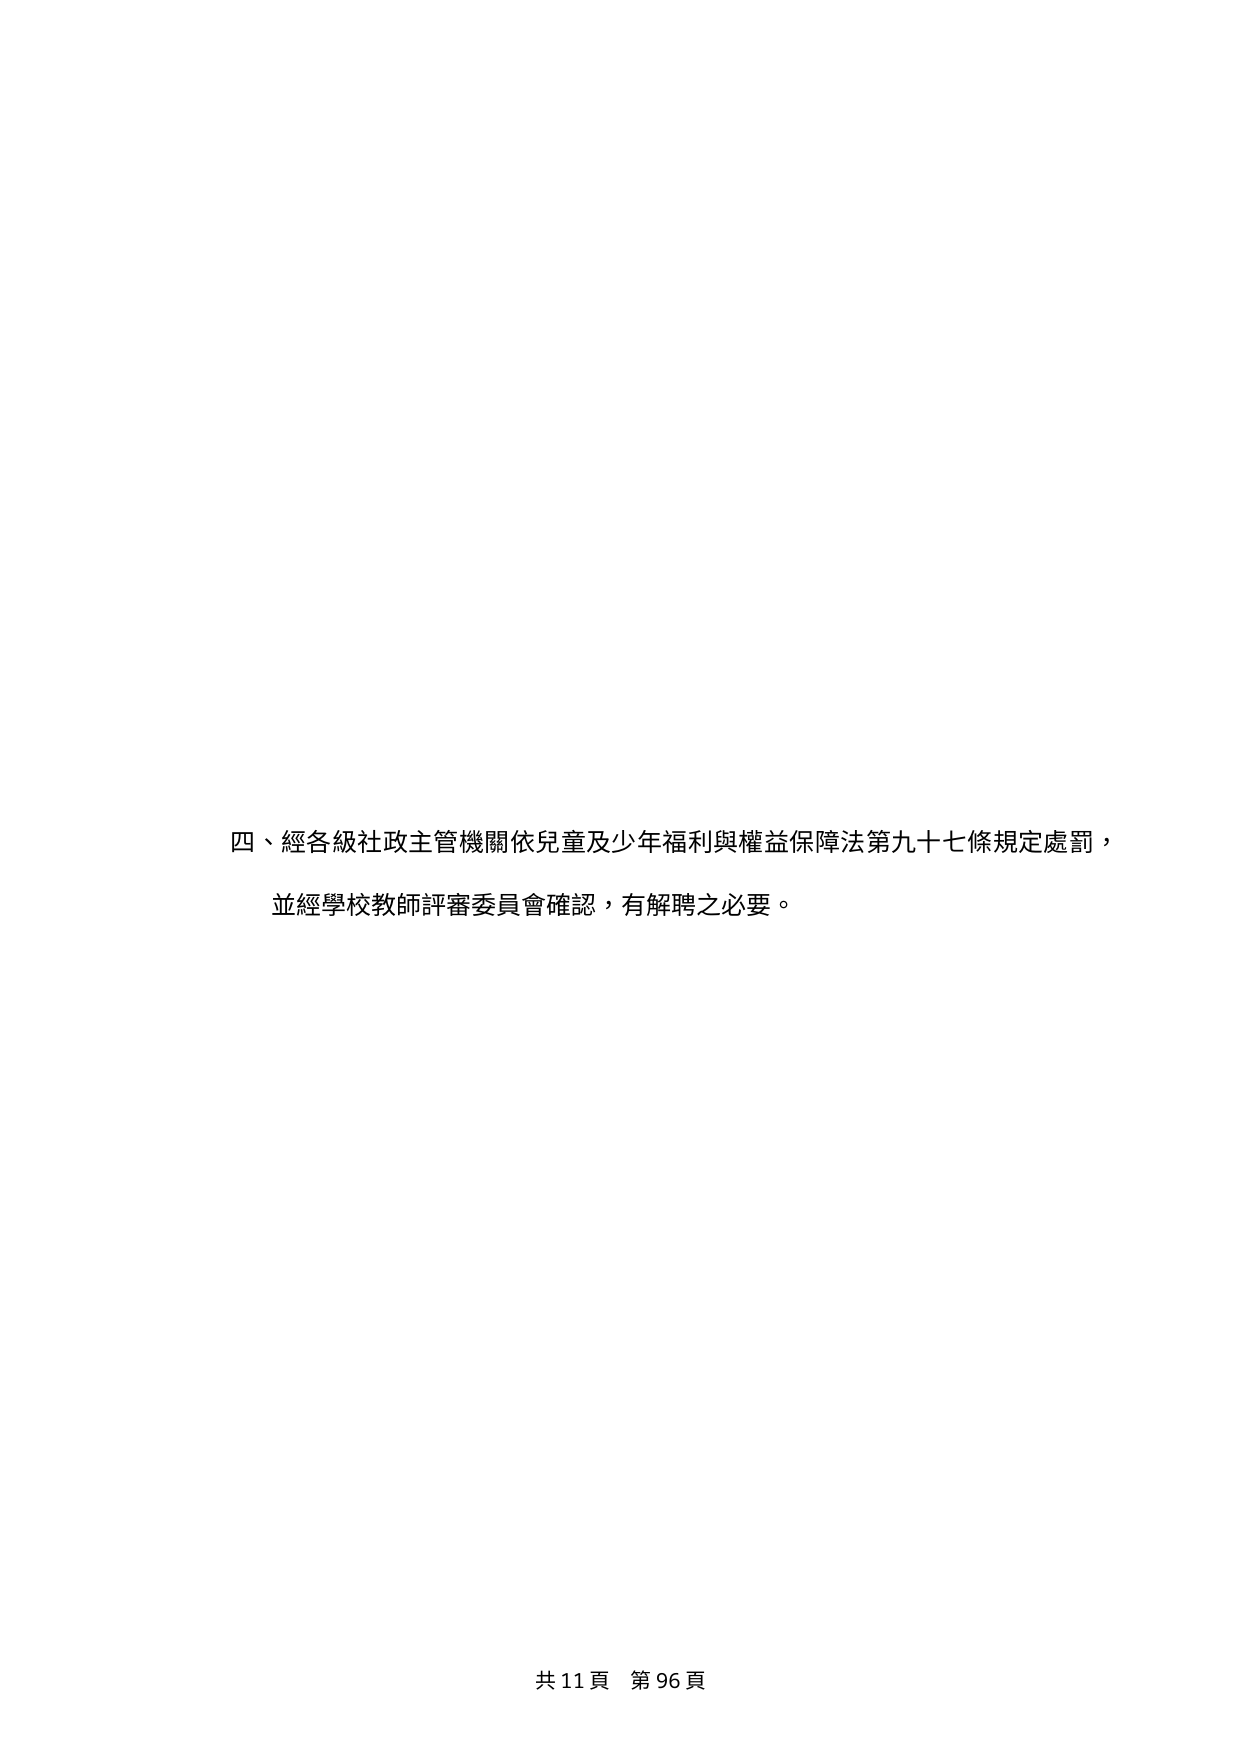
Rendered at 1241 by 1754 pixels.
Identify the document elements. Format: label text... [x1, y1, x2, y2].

text 四、經各級社政主管機關依兒童及少年福利與權益保障法第九十七條規定處罰，並經學校教師評審委員會確認，有解聘之必要。 [230, 799, 1122, 924]
